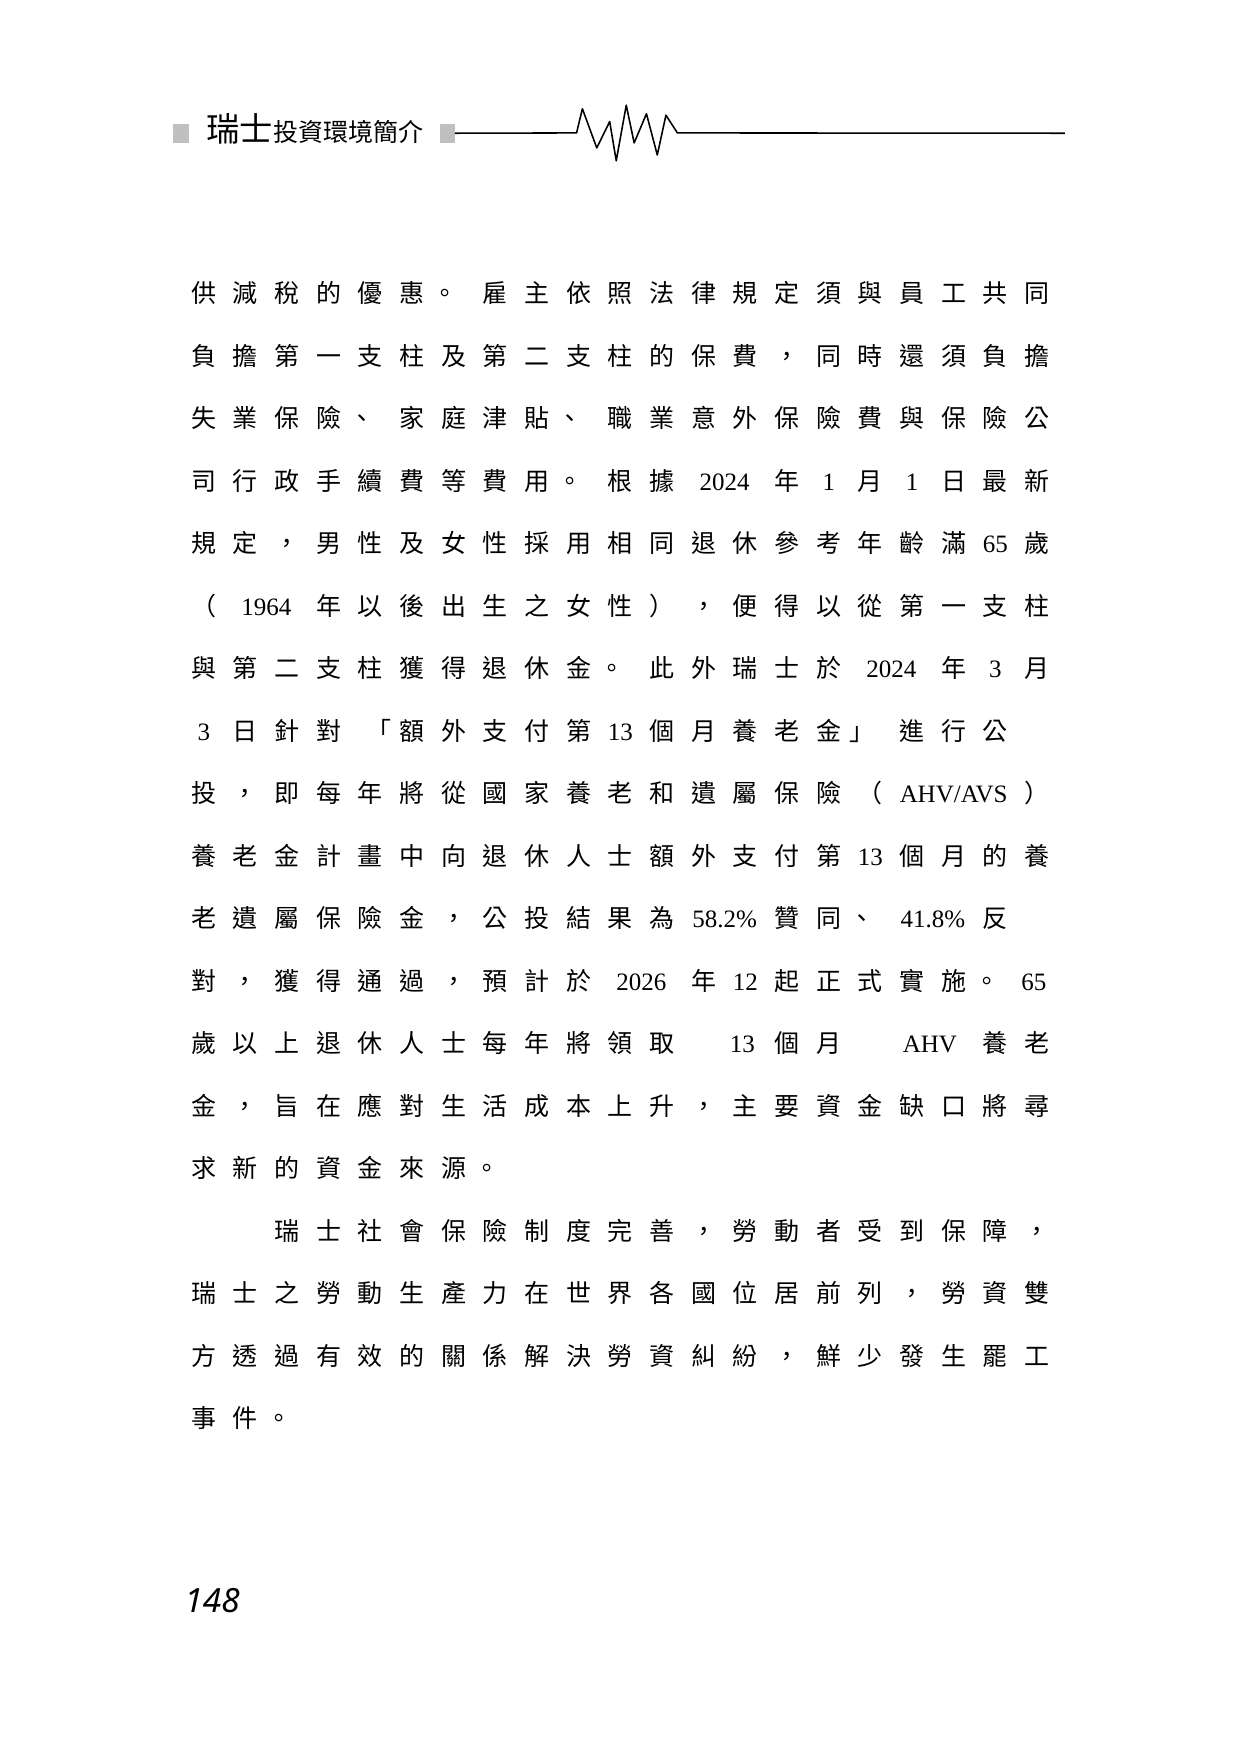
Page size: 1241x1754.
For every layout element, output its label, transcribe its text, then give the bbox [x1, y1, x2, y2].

text 供減稅的優惠。雇主依照法律規定須與員工共同負擔第一支柱及第二支柱的保費，同時還須負擔失業保險、家庭津貼、職業意外保險費與保險公司行政手續費等費用。根據2024年1月1日最新規定，男性及女性採用相同退休參考年齡滿65歲（1964年以後出生之女性），便得以從第一支柱與第二支柱獲得退休金。此外瑞士於2024年3月3日針對「額外支付第13個月養老金」進行公投，即每年將從國家養老和遺屬保險（AHV/AVS）養老金計畫中向退休人士額外支付第13個月的養老遺屬保險金，公投結果為58.2%贊同、41.8%反對，獲得通過，預計於2026年12起正式實施。65 歲以上退休人士每年將領取 13 個月 AHV 養老金，旨在應對生活成本上升，主要資金缺口將尋求新的資金來源。 [183, 250, 1058, 1188]
text 瑞士社會保險制度完善，勞動者受到保障，瑞士之勞動生產力在世界各國位居前列，勞資雙方透過有效的關係解決勞資糾紛，鮮少發生罷工事件。 [183, 1188, 1058, 1438]
